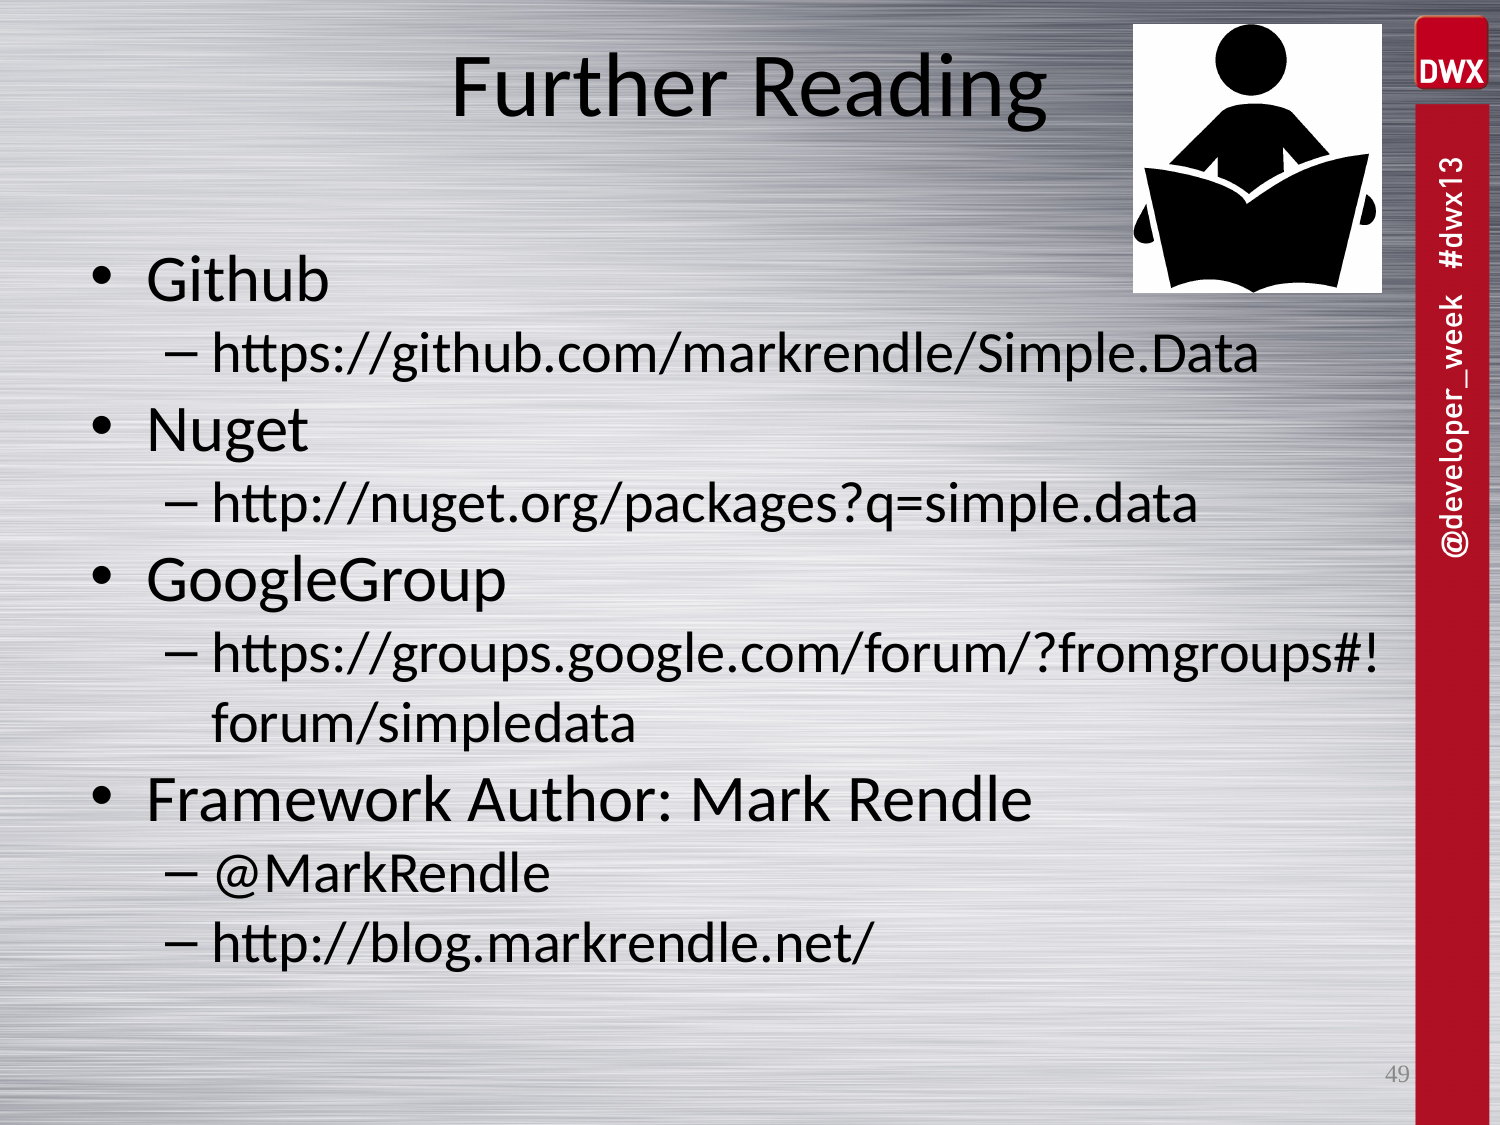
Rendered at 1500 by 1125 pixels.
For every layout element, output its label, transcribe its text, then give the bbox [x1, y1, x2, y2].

list Github https://github.com/markrendle/Simple.Data Nuget http://nuget.org/packages?q=simple.data GoogleGroup https://groups.google.com/forum/?fromgroups#!forum/simpledata Framework Author: Mark Rendle @MarkRendle http://blog.markrendle.net/ [75, 227, 1426, 982]
title Further Reading [75, 0, 1426, 174]
picture [0, 0, 1500, 1125]
